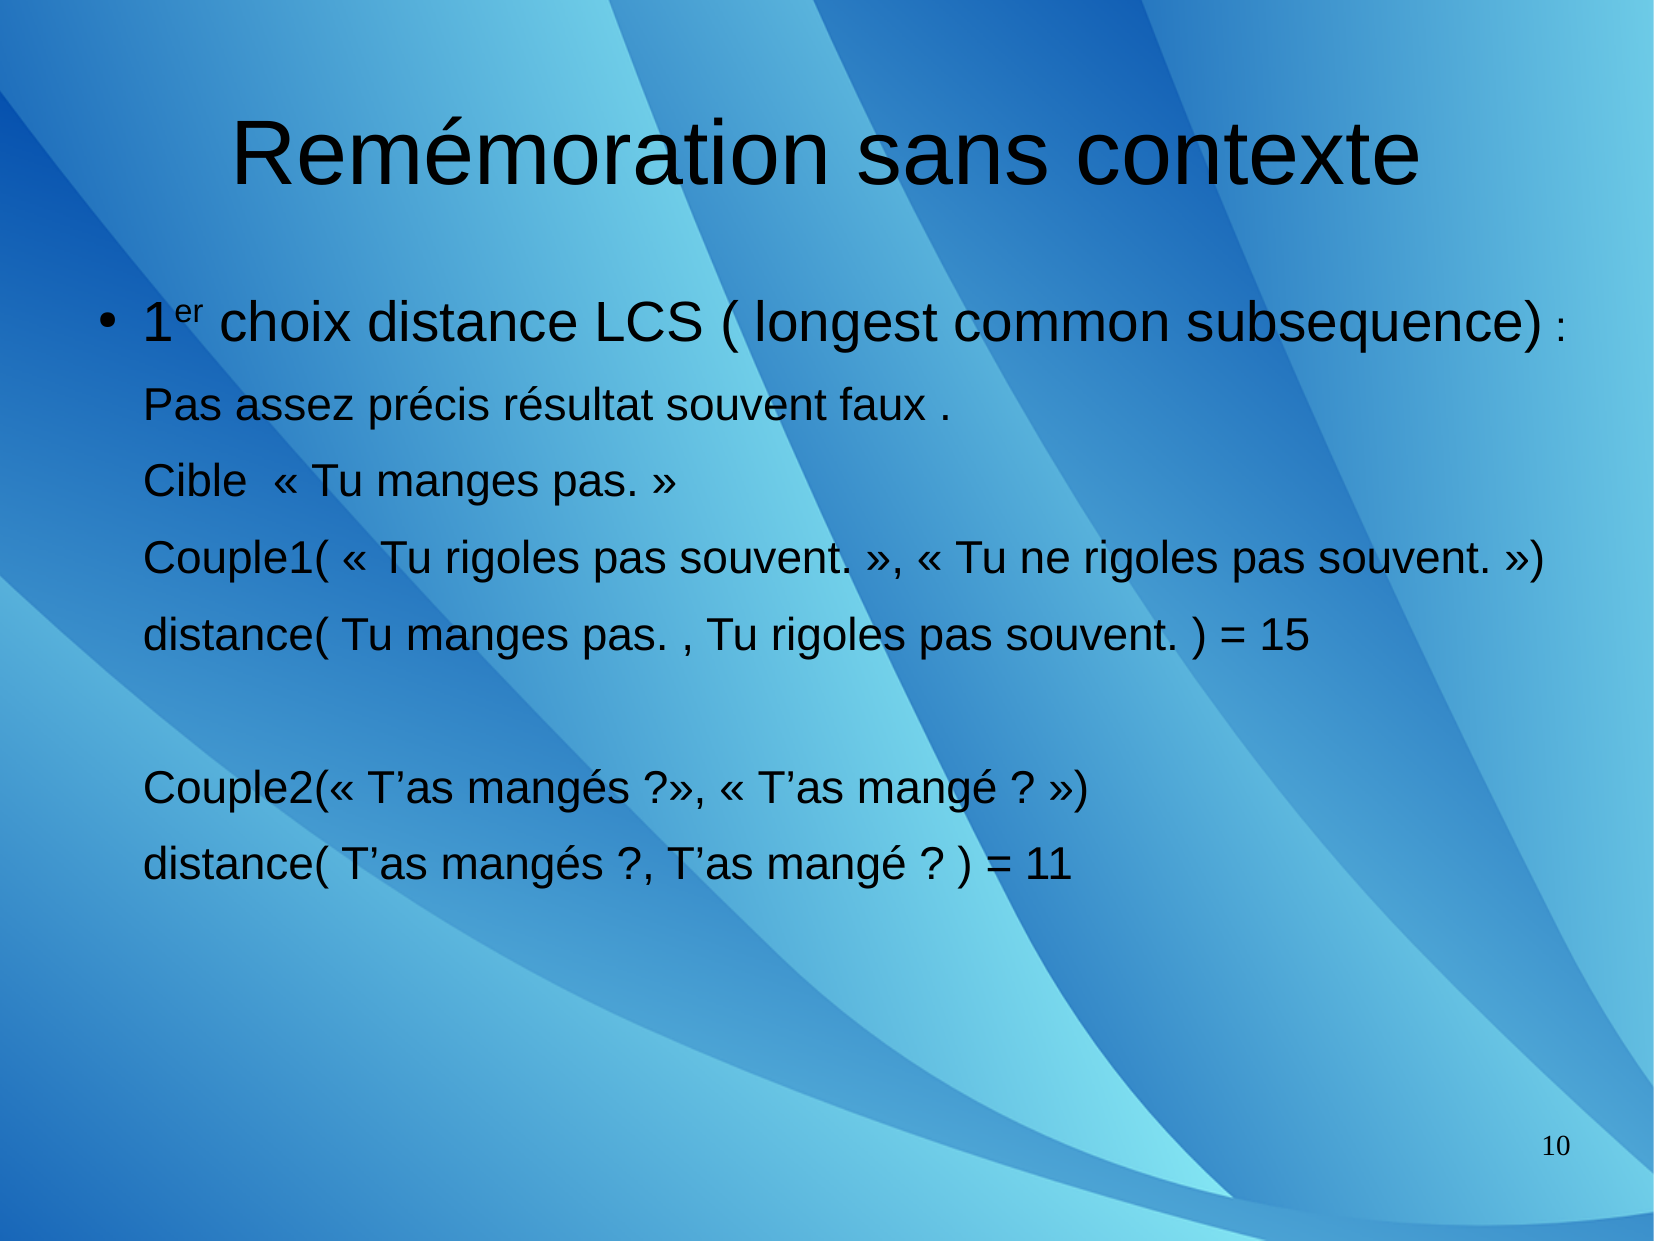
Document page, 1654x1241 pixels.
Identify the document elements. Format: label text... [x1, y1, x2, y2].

title Remémoration sans contexte [82, 49, 1571, 257]
list 1er choix distance LCS ( longest common subsequence) : Pas assez précis résultat souvent faux . Cible « Tu manges pas. » Couple1( « Tu rigoles pas souvent. », « Tu ne rigoles pas souvent. ») distance( Tu manges pas. , Tu rigoles pas souvent. ) = 15 Couple2(« T’as mangés ?», « T’as mangé ? ») distance( T’as mangés ?, T’as mangé ? ) = 11 [82, 290, 1571, 1010]
picture [0, 0, 1654, 1241]
